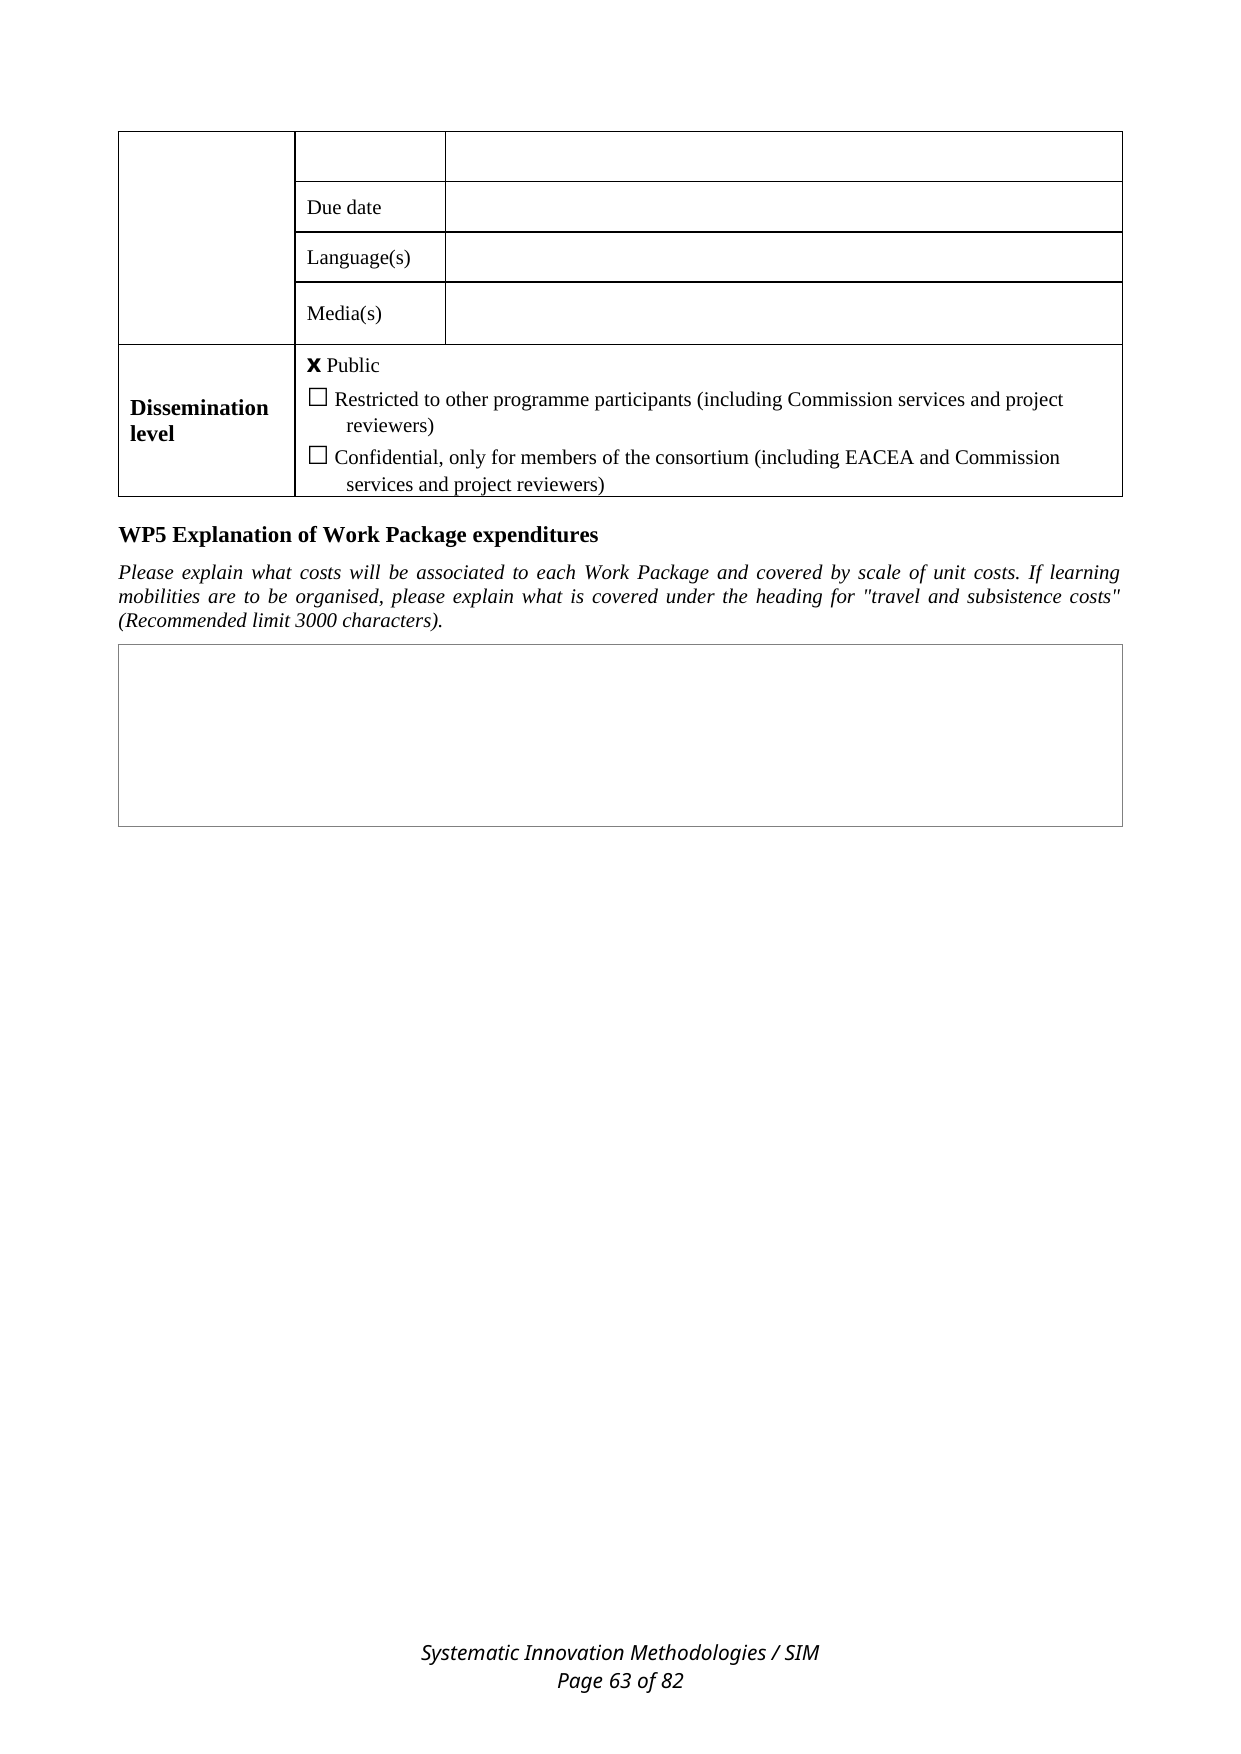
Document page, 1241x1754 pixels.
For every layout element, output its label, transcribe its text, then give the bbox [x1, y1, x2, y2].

table_cell [446, 132, 1122, 181]
table_cell Language(s) [296, 233, 445, 281]
table_cell [446, 233, 1122, 281]
table_cell x Public ☐ Restricted to other programme participants (including Commission services and project reviewers) ☐ Confidential, only for members of the consortium (including EACEA and Commission services and project reviewers) [296, 345, 1122, 496]
table_cell [296, 132, 445, 181]
table_header [119, 645, 1122, 826]
table_cell Dissemination level [119, 345, 294, 496]
text Please explain what costs will be associated to each Work Package and covered by scale of unit costs. If learning mobilities are to be organised, please explain what is covered under the heading for "travel and subsistence costs" (Recommended limit 3000 characters). [118, 559, 1122, 632]
table_header [119, 132, 294, 344]
table_cell [446, 283, 1122, 344]
table_cell [446, 182, 1122, 231]
table_cell Due date [296, 182, 445, 231]
text WP5 Explanation of Work Package expenditures [118, 521, 1122, 547]
table_cell Media(s) [296, 283, 445, 344]
